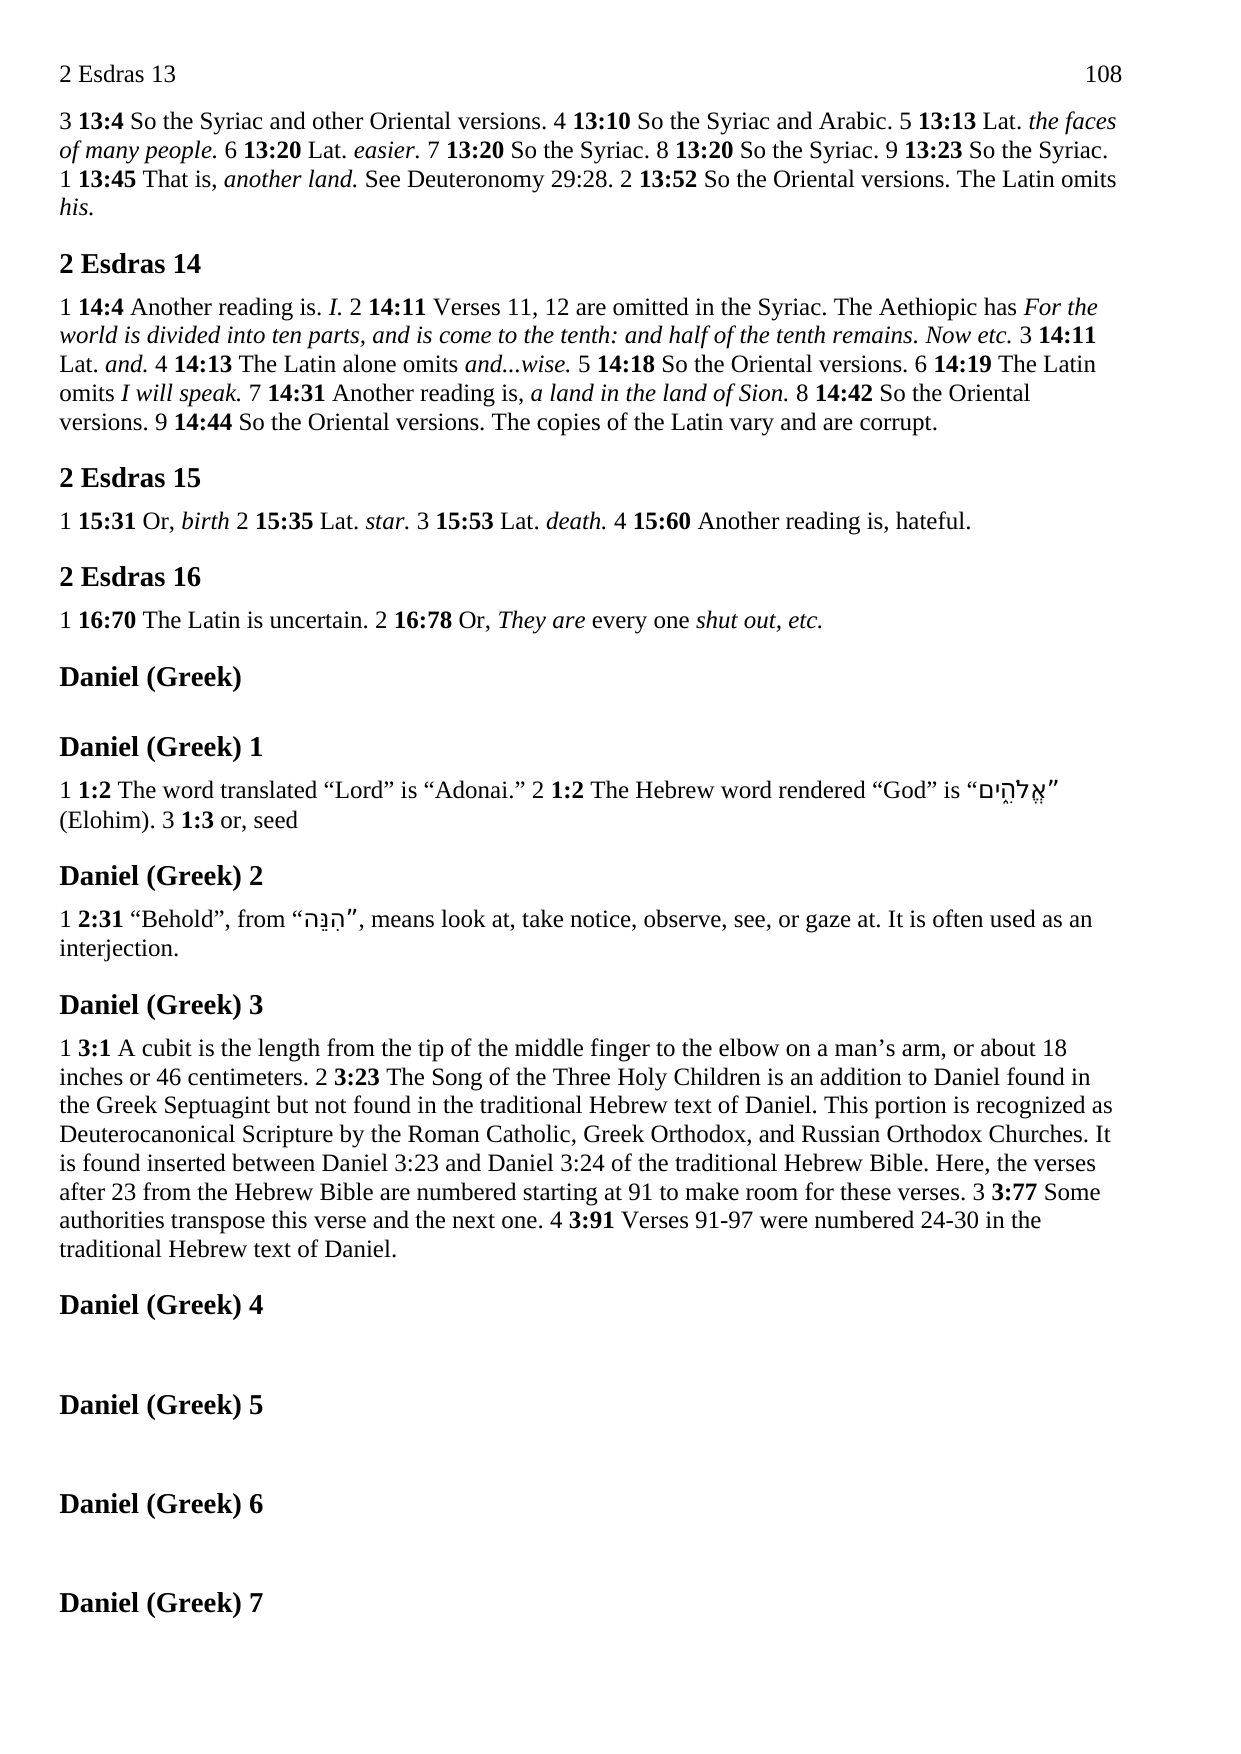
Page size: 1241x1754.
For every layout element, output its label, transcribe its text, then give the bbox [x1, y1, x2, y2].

text 3 13:4 So the Syriac and other Oriental versions. 4 13:10 So the Syriac and Arabic. 5 13:13 Lat. the faces of many people. 6 13:20 Lat. easier. 7 13:20 So the Syriac. 8 13:20 So the Syriac. 9 13:23 So the Syriac. 1 13:45 That is, another land. See Deuteronomy 29:28. 2 13:52 So the Oriental versions. The Latin omits his. [59, 106, 1122, 221]
subtitle 2 Esdras 15 [59, 461, 1122, 494]
subtitle Daniel (Greek) 6 [59, 1487, 1122, 1520]
subtitle Daniel (Greek) 3 [59, 987, 1122, 1020]
subtitle Daniel (Greek) 7 [59, 1586, 1122, 1619]
text 1 2:31 “Behold”, from “הִנֵּה”, means look at, take notice, observe, see, or gaze at. It is often used as an interjection. [59, 904, 1122, 962]
text 1 3:1 A cubit is the length from the tip of the middle finger to the elbow on a man’s arm, or about 18 inches or 46 centimeters. 2 3:23 The Song of the Three Holy Children is an addition to Daniel found in the Greek Septuagint but not found in the traditional Hebrew text of Daniel. This portion is recognized as Deuterocanonical Scripture by the Roman Catholic, Greek Orthodox, and Russian Orthodox Churches. It is found inserted between Daniel 3:23 and Daniel 3:24 of the traditional Hebrew Bible. Here, the verses after 23 from the Hebrew Bible are numbered starting at 91 to make room for these verses. 3 3:77 Some authorities transpose this verse and the next one. 4 3:91 Verses 91-97 were numbered 24-30 in the traditional Hebrew text of Daniel. [59, 1033, 1122, 1263]
subtitle Daniel (Greek) 1 [59, 730, 1122, 763]
subtitle Daniel (Greek) [59, 659, 1122, 692]
subtitle Daniel (Greek) 5 [59, 1387, 1122, 1420]
subtitle 2 Esdras 16 [59, 560, 1122, 593]
subtitle 2 Esdras 14 [59, 246, 1122, 279]
text 1 1:2 The word translated “Lord” is “Adonai.” 2 1:2 The Hebrew word rendered “God” is “אֱלֹהִ֑ים” (Elohim). 3 1:3 or, seed [59, 776, 1122, 834]
text 1 14:4 Another reading is. I. 2 14:11 Verses 11, 12 are omitted in the Syriac. The Aethiopic has For the world is divided into ten parts, and is come to the tenth: and half of the tenth remains. Now etc. 3 14:11 Lat. and. 4 14:13 The Latin alone omits and...wise. 5 14:18 So the Oriental versions. 6 14:19 The Latin omits I will speak. 7 14:31 Another reading is, a land in the land of Sion. 8 14:42 So the Oriental versions. 9 14:44 So the Oriental versions. The copies of the Latin vary and are corrupt. [59, 292, 1122, 436]
subtitle Daniel (Greek) 4 [59, 1288, 1122, 1321]
subtitle Daniel (Greek) 2 [59, 859, 1122, 892]
text 1 16:70 The Latin is uncertain. 2 16:78 Or, They are every one shut out, etc. [59, 606, 1122, 634]
text 1 15:31 Or, birth 2 15:35 Lat. star. 3 15:53 Lat. death. 4 15:60 Another reading is, hateful. [59, 506, 1122, 535]
